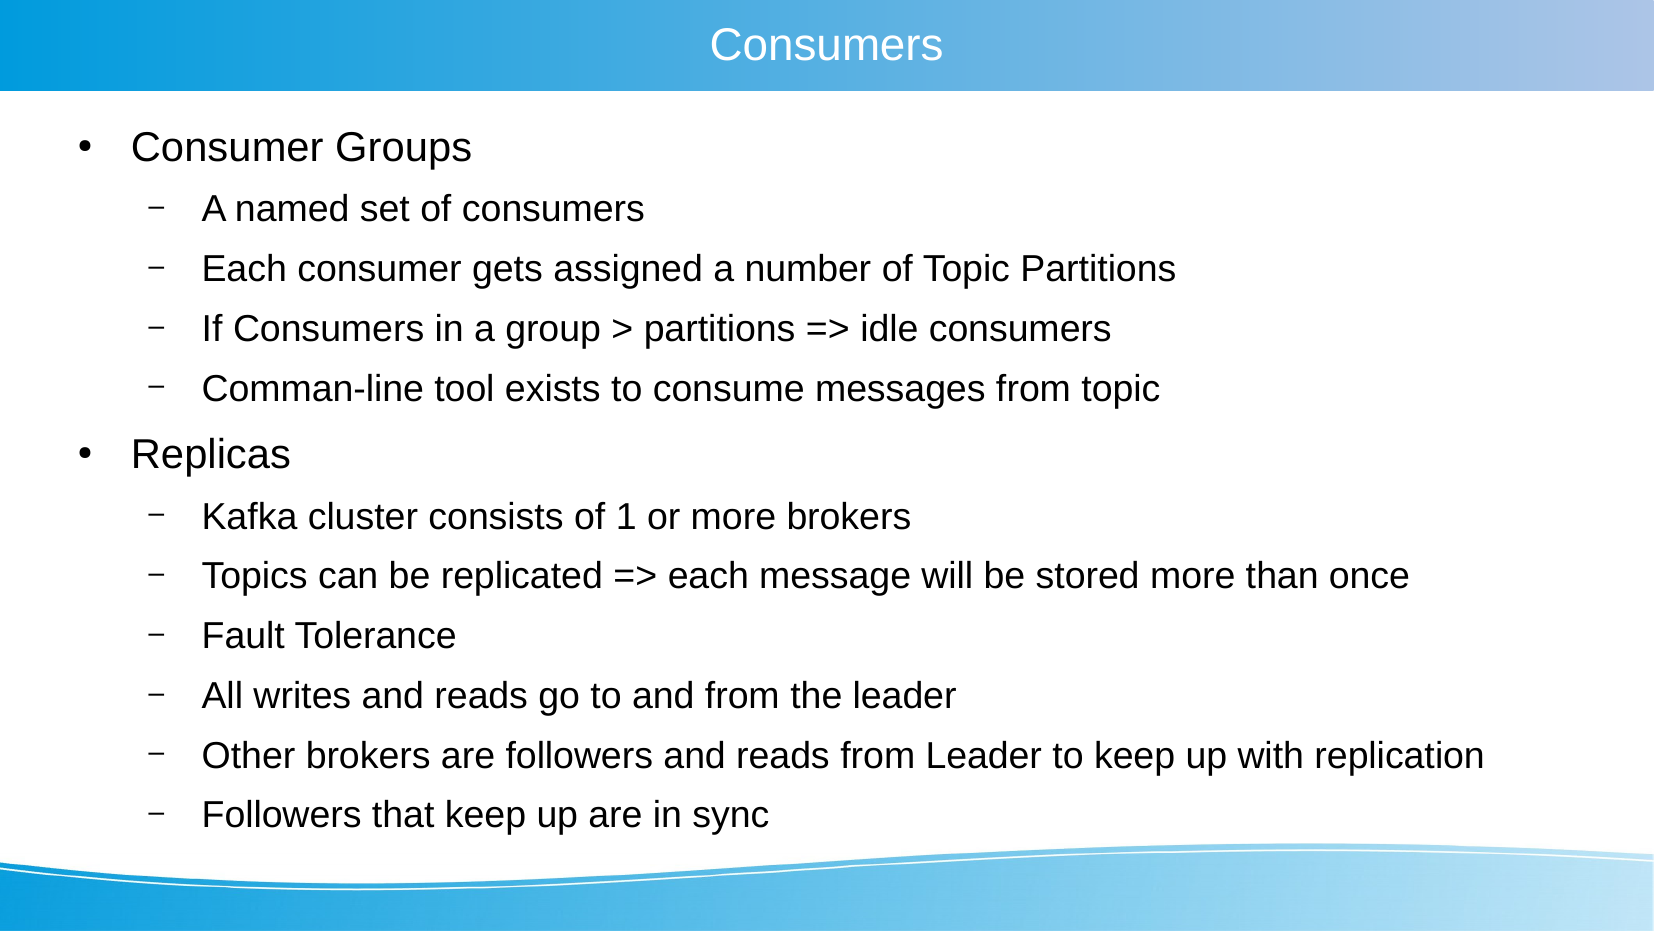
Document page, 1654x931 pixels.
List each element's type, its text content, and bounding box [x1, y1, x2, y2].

title Consumers [82, 5, 1571, 85]
list Consumer Groups A named set of consumers Each consumer gets assigned a number of Topic Partitions If Consumers in a group > partitions => idle consumers Comman-line tool exists to consume messages from topic Replicas Kafka cluster consists of 1 or more brokers Topics can be replicated => each message will be stored more than once Fault Tolerance All writes and reads go to and from the leader Other brokers are followers and reads from Leader to keep up with replication Followers that keep up are in sync [60, 123, 1591, 833]
picture [0, 843, 1654, 931]
